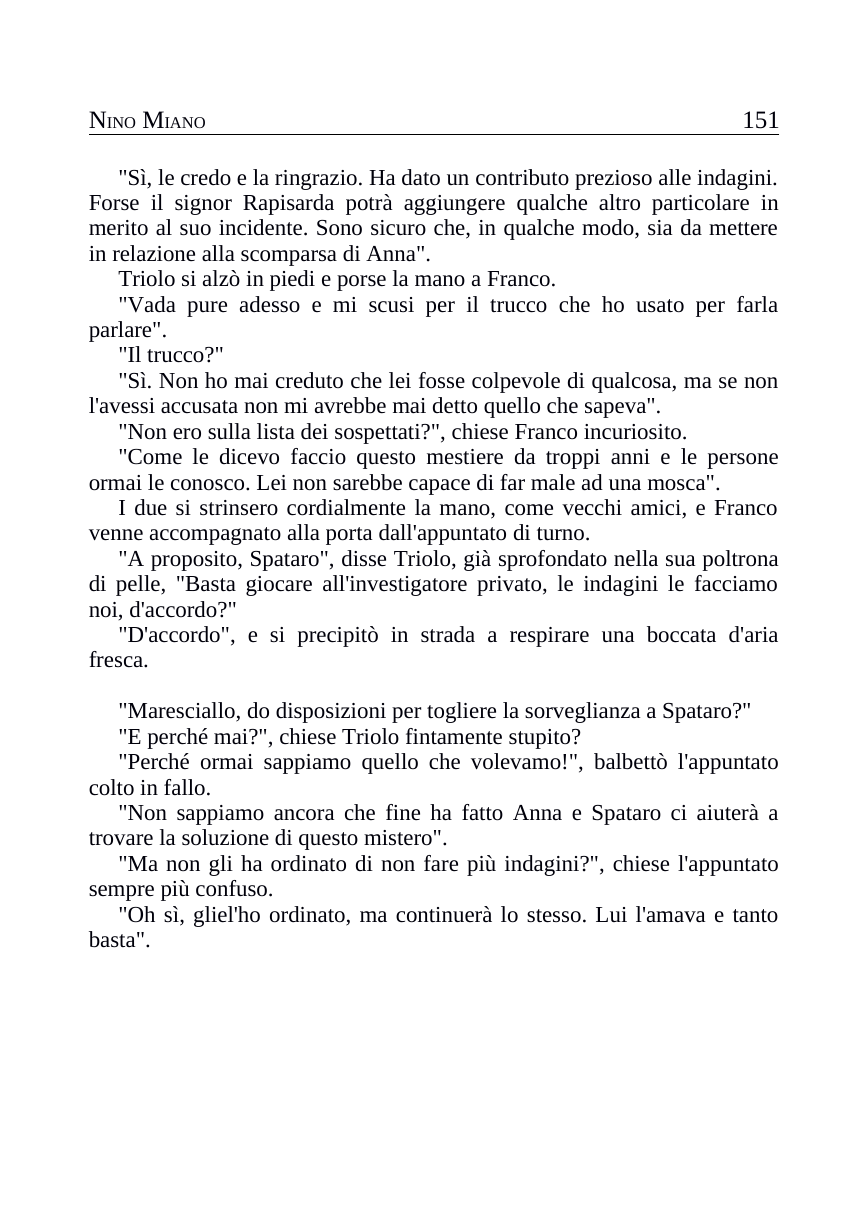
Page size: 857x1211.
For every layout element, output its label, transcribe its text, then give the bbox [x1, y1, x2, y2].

text "Maresciallo, do disposizioni per togliere la sorveglianza a Spataro?" [88, 698, 779, 724]
text "A proposito, Spataro", disse Triolo, già sprofondato nella sua poltrona di pelle, "Basta giocare all'investigatore privato, le indagini le facciamo noi, d'accordo?" [88, 546, 779, 622]
text "Ma non gli ha ordinato di non fare più indagini?", chiese l'appuntato sempre più confuso. [88, 851, 779, 902]
text "Non ero sulla lista dei sospettati?", chiese Franco incuriosito. [88, 419, 779, 444]
text "Il trucco?" [88, 342, 779, 368]
text "E perché mai?", chiese Triolo fintamente stupito? [88, 724, 779, 749]
text "Sì, le credo e la ringrazio. Ha dato un contributo prezioso alle indagini. Forse il signor Rapisarda potrà aggiungere qualche altro particolare in merito al suo incidente. Sono sicuro che, in qualche modo, sia da mettere in relazione alla scomparsa di Anna". [88, 164, 779, 266]
text Triolo si alzò in piedi e porse la mano a Franco. [88, 266, 779, 292]
text "Non sappiamo ancora che fine ha fatto Anna e Spataro ci aiuterà a trovare la soluzione di questo mistero". [88, 800, 779, 851]
text "Sì. Non ho mai creduto che lei fosse colpevole di qualcosa, ma se non l'avessi accusata non mi avrebbe mai detto quello che sapeva". [88, 368, 779, 419]
text "D'accordo", e si precipitò in strada a respirare una boccata d'aria fresca. [88, 622, 779, 673]
text I due si strinsero cordialmente la mano, come vecchi amici, e Franco venne accompagnato alla porta dall'appuntato di turno. [88, 495, 779, 546]
text "Come le dicevo faccio questo mestiere da troppi anni e le persone ormai le conosco. Lei non sarebbe capace di far male ad una mosca". [88, 444, 779, 495]
text "Vada pure adesso e mi scusi per il trucco che ho usato per farla parlare". [88, 292, 779, 342]
text "Oh sì, gliel'ho ordinato, ma continuerà lo stesso. Lui l'amava e tanto basta". [88, 902, 779, 952]
text "Perché ormai sappiamo quello che volevamo!", balbettò l'appuntato colto in fallo. [88, 749, 779, 800]
